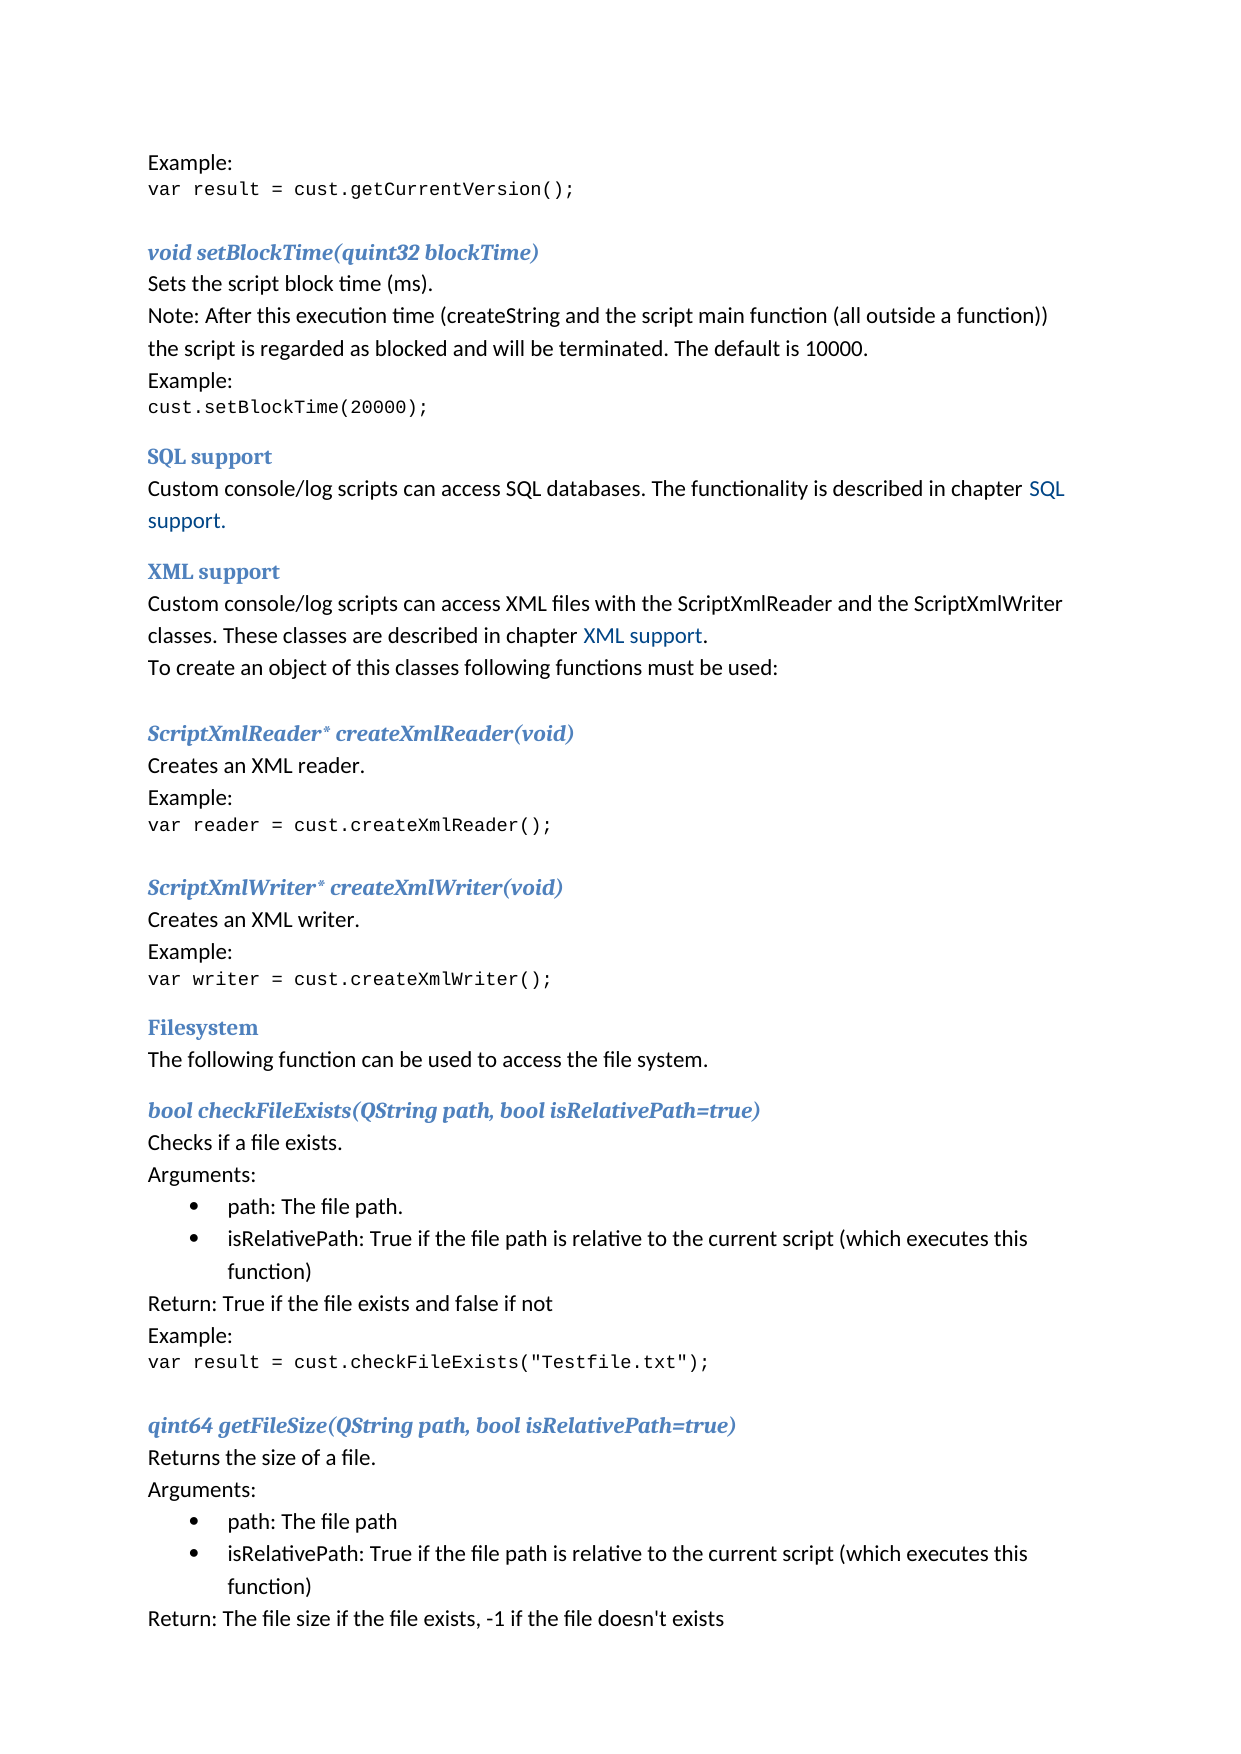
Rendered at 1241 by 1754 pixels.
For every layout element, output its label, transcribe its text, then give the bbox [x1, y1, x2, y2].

text var writer = cust.createXmlWriter(); [148, 969, 1093, 991]
text Return: The file size if the file exists, -1 if the file doesn't exists [148, 1604, 1093, 1632]
text Note: After this execution time (createString and the script main function (all outside a function)) [148, 302, 1093, 330]
text Arguments: [148, 1160, 1093, 1188]
text Example: [148, 783, 1093, 811]
text the script is regarded as blocked and will be terminated. The default is 10000. [148, 334, 1093, 362]
list isRelativePath: True if the file path is relative to the current script (which executes this function) [190, 1224, 1093, 1285]
text Arguments: [148, 1475, 1093, 1503]
text cust.setBlockTime(20000); [148, 398, 1093, 419]
text Checks if a file exists. [148, 1128, 1093, 1156]
subtitle void setBlockTime(quint32 blockTime) [148, 239, 1093, 266]
list path: The file path. [190, 1192, 1093, 1220]
text Creates an XML writer. [148, 905, 1093, 933]
text Example: [148, 1321, 1093, 1349]
list path: The file path [190, 1507, 1093, 1535]
text The following function can be used to access the file system. [148, 1045, 1093, 1073]
text Custom console/log scripts can access SQL databases. The functionality is described in chapter SQL support. [148, 474, 1093, 534]
text Sets the script block time (ms). [148, 269, 1093, 297]
text Creates an XML reader. [148, 751, 1093, 779]
subtitle ScriptXmlWriter* createXmlWriter(void) [148, 875, 1093, 901]
text var result = cust.getCurrentVersion(); [148, 180, 1093, 201]
text Example: [148, 148, 1093, 176]
text var result = cust.checkFileExists("Testfile.txt"); [148, 1353, 1093, 1374]
subtitle ScriptXmlReader* createXmlReader(void) [148, 721, 1093, 747]
text Example: [148, 366, 1093, 394]
text Returns the size of a file. [148, 1443, 1093, 1471]
text Custom console/log scripts can access XML files with the ScriptXmlReader and the ScriptXmlWriter classes. These classes are described in chapter XML support. [148, 589, 1093, 649]
text Return: True if the file exists and false if not [148, 1289, 1093, 1317]
subtitle SQL support [148, 443, 1093, 470]
text var reader = cust.createXmlReader(); [148, 815, 1093, 837]
list isRelativePath: True if the file path is relative to the current script (which executes this function) [190, 1539, 1093, 1600]
subtitle XML support [148, 559, 1093, 585]
text To create an object of this classes following functions must be used: [148, 653, 1093, 681]
text Example: [148, 937, 1093, 965]
subtitle qint64 getFileSize(QString path, bool isRelativePath=true) [148, 1413, 1093, 1439]
subtitle bool checkFileExists(QString path, bool isRelativePath=true) [148, 1098, 1093, 1124]
subtitle Filesystem [148, 1014, 1093, 1041]
